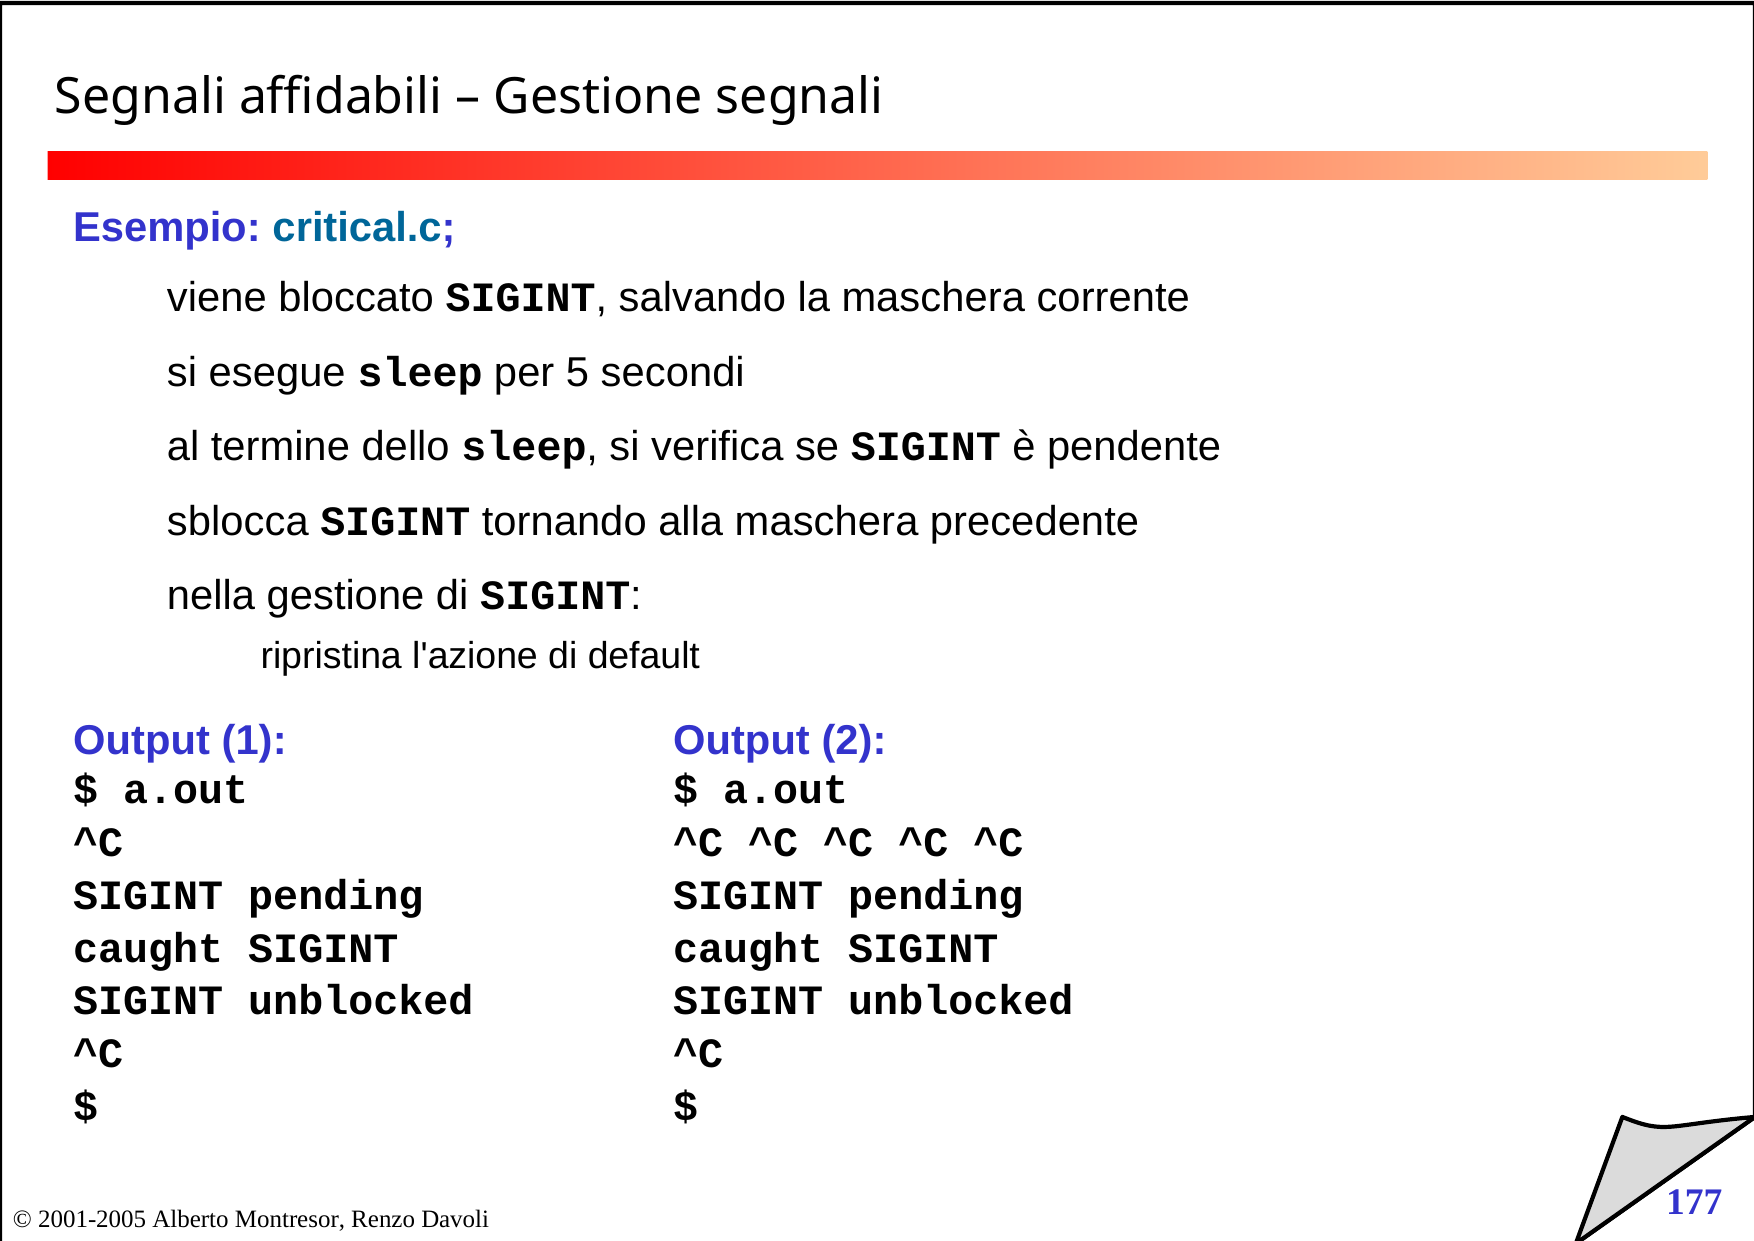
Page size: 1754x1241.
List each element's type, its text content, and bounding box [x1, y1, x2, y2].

title Segnali affidabili – Gestione segnali [40, 49, 1714, 144]
list Esempio: critical.c; viene bloccato SIGINT, salvando la maschera corrente si esegue sleep per 5 secondi al termine dello sleep, si verifica se SIGINT è pendente sblocca SIGINT tornando alla maschera precedente nella gestione di SIGINT: ripristina l'azione di default Output (1): Output (2): $ a.out $ a.out ^C ^C ^C ^C ^C ^C SIGINT pending SIGINT pending caught SIGINT caught SIGINT SIGINT unblocked SIGINT unblocked ^C ^C $ $ [58, 192, 1696, 1241]
